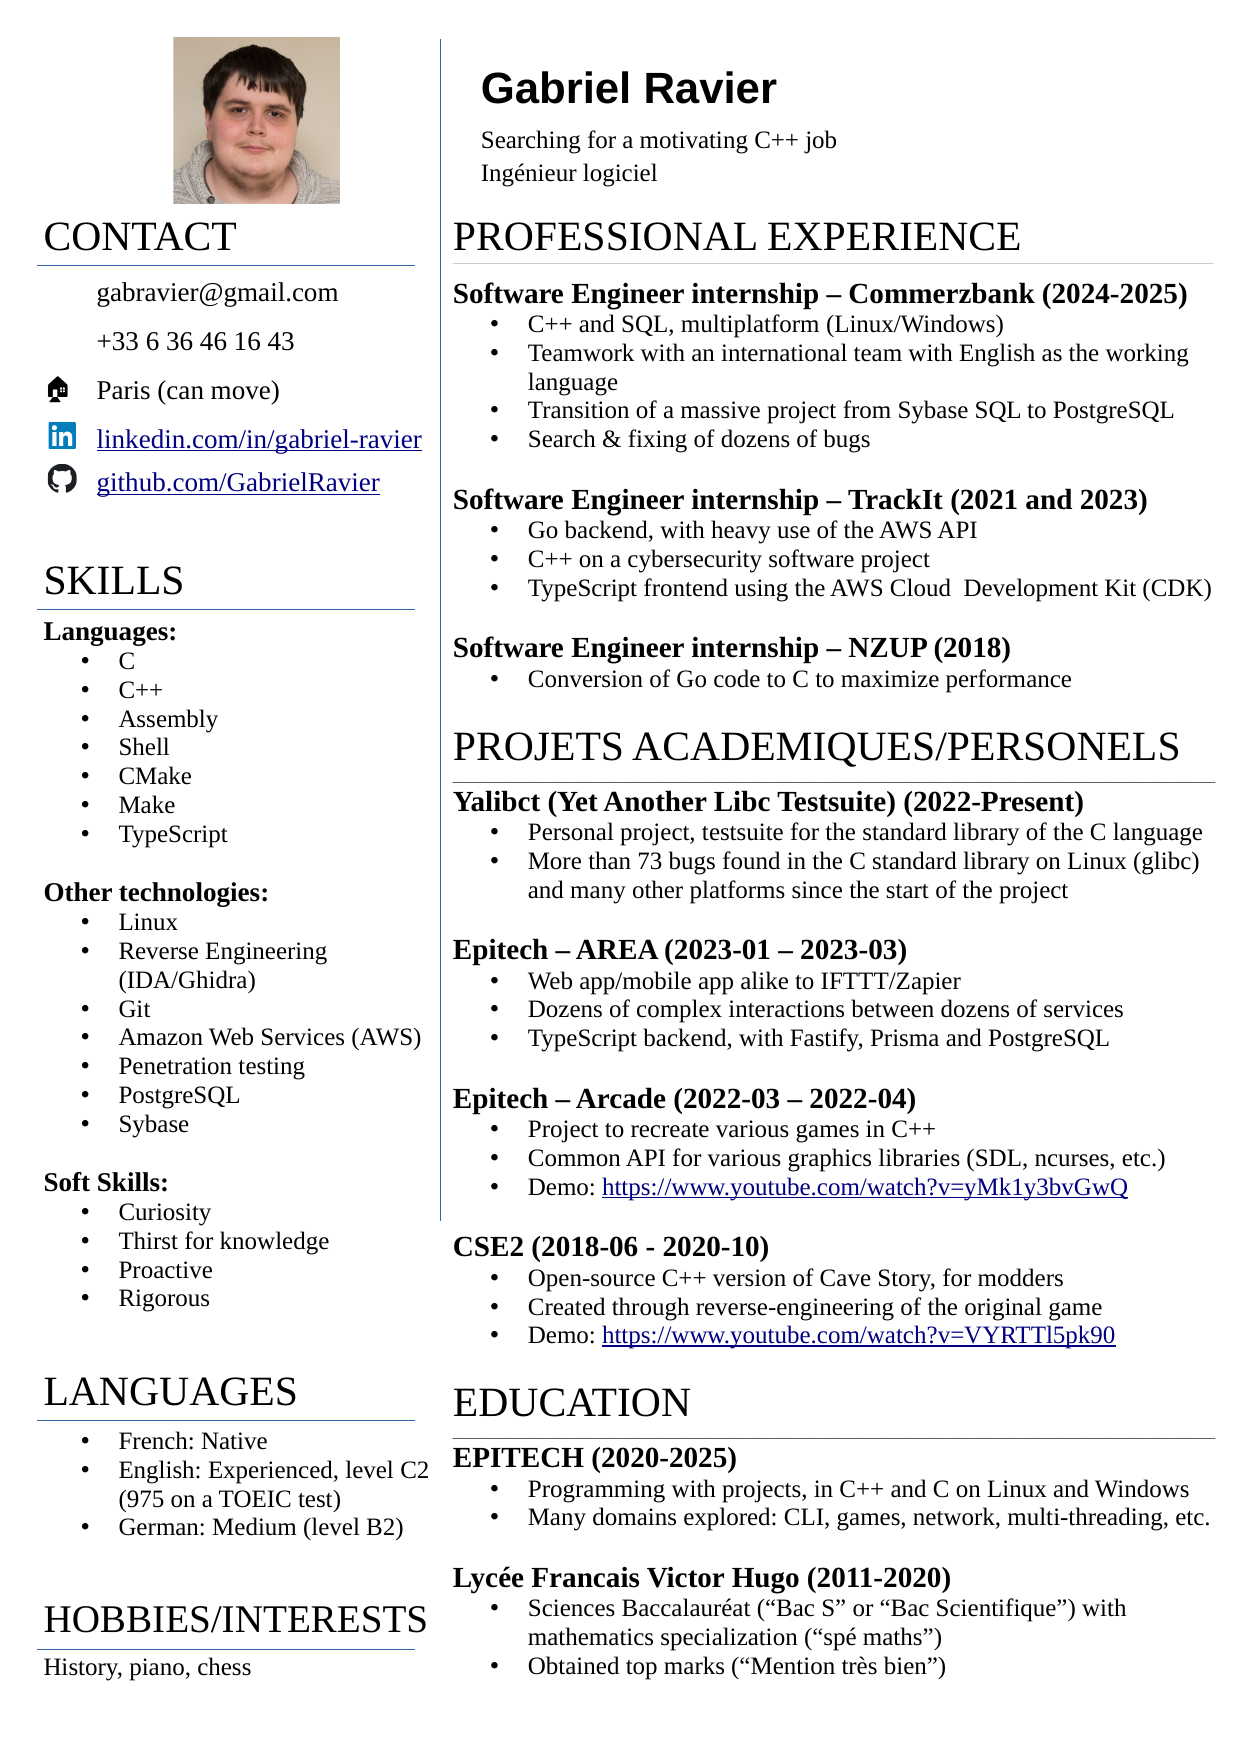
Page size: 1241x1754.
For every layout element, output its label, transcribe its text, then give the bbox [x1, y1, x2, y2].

title [37, 62, 173, 113]
title Gabriel Ravier [441, 62, 1203, 113]
table_cell History, piano, chess [38, 1647, 437, 1687]
table_cell SKILLS [38, 505, 437, 609]
table_cell [438, 1318, 447, 1421]
table_cell linkedin.com/in/gabriel-ravier [91, 417, 437, 461]
table_cell [438, 1547, 447, 1647]
table_cell French: Native English: Experienced, level C2 (975 on a TOEIC test) German: Medium (level B2) [38, 1421, 437, 1547]
table_header PROFESSIONAL EXPERIENCE _____________________________________________________________________________________________________________________________________________________________________________________________________________________________________________________________________________________________________________________________________________________________________________ [447, 206, 1225, 270]
table_cell +33 6 36 46 16 43 [91, 319, 437, 368]
table_cell 📧 [38, 270, 91, 319]
table_header CONTACT [38, 206, 437, 270]
table_cell Software Engineer internship – Commerzbank (2024-2025) C++ and SQL, multiplatform (Linux/Windows) Teamwork with an international team with English as the working language Transition of a massive project from Sybase SQL to PostgreSQL Search & fixing of dozens of bugs Software Engineer internship – TrackIt (2021 and 2023) Go backend, with heavy use of the AWS API C++ on a cybersecurity software project TypeScript frontend using the AWS Cloud Development Kit (CDK) Software Engineer internship – NZUP (2018) Conversion of Go code to C to maximize performance PROJETS ACADEMIQUES/PERSONELS __________________________________________________________________________________________________________________________ Yalibct (Yet Another Libc Testsuite) (2022-Present) Personal project, testsuite for the standard library of the C language More than 73 bugs found in the C standard library on Linux (glibc) and many other platforms since the start of the project Epitech – AREA (2023-01 – 2023-03) Web app/mobile app alike to IFTTT/Zapier Dozens of complex interactions between dozens of services TypeScript backend, with Fastify, Prisma and PostgreSQL Epitech – Arcade (2022-03 – 2022-04) Project to recreate various games in C++ Common API for various graphics libraries (SDL, ncurses, etc.) Demo: https://www.youtube.com/watch?v=yMk1y3bvGwQ CSE2 (2018-06 - 2020-10) Open-source C++ version of Cave Story, for modders Created through reverse-engineering of the original game Demo: https://www.youtube.com/watch?v=VYRTTl5pk90 EDUCATION __________________________________________________________________________________________________________________________ EPITECH (2020-2025) Programming with projects, in C++ and C on Linux and Windows Many domains explored: CLI, games, network, multi-threading, etc. Lycée Francais Victor Hugo (2011-2020) Sciences Baccalauréat (“Bac S” or “Bac Scientifique”) with mathematics specialization (“spé maths”) Obtained top marks (“Mention très bien”) [447, 270, 1225, 1687]
table_header [441, 206, 447, 270]
title [340, 62, 440, 113]
table_cell 🏠 [38, 368, 91, 417]
picture [47, 464, 77, 493]
table_cell [441, 368, 447, 417]
table_cell LANGUAGES [38, 1318, 437, 1421]
picture [60, 432, 72, 445]
table_cell Paris (can move) [91, 368, 437, 417]
table_cell 📱 [38, 319, 91, 368]
table_cell github.com/GabrielRavier [91, 461, 437, 504]
table_cell [441, 270, 447, 319]
table_cell [38, 461, 91, 504]
table_cell [441, 505, 447, 609]
table_cell Languages: C C++ Assembly Shell CMake Make TypeScript Other technologies: Linux Reverse Engineering (IDA/Ghidra) Git Amazon Web Services (AWS) Penetration testing PostgreSQL Sybase Soft Skills: Curiosity Thirst for knowledge Proactive Rigorous [38, 609, 437, 1318]
table_cell [441, 417, 447, 461]
text [37, 125, 173, 187]
table_cell [438, 609, 447, 1318]
table_cell [38, 417, 91, 461]
text Searching for a motivating C++ job Ingénieur logiciel [441, 125, 1203, 187]
table_cell [441, 319, 447, 368]
table_cell gabravier@gmail.com [91, 270, 437, 319]
table_cell HOBBIES/INTERESTS [38, 1547, 437, 1647]
table_cell [441, 461, 447, 504]
picture [173, 37, 340, 204]
table_cell [438, 1647, 447, 1687]
text [340, 125, 440, 187]
table_cell [438, 1421, 447, 1547]
